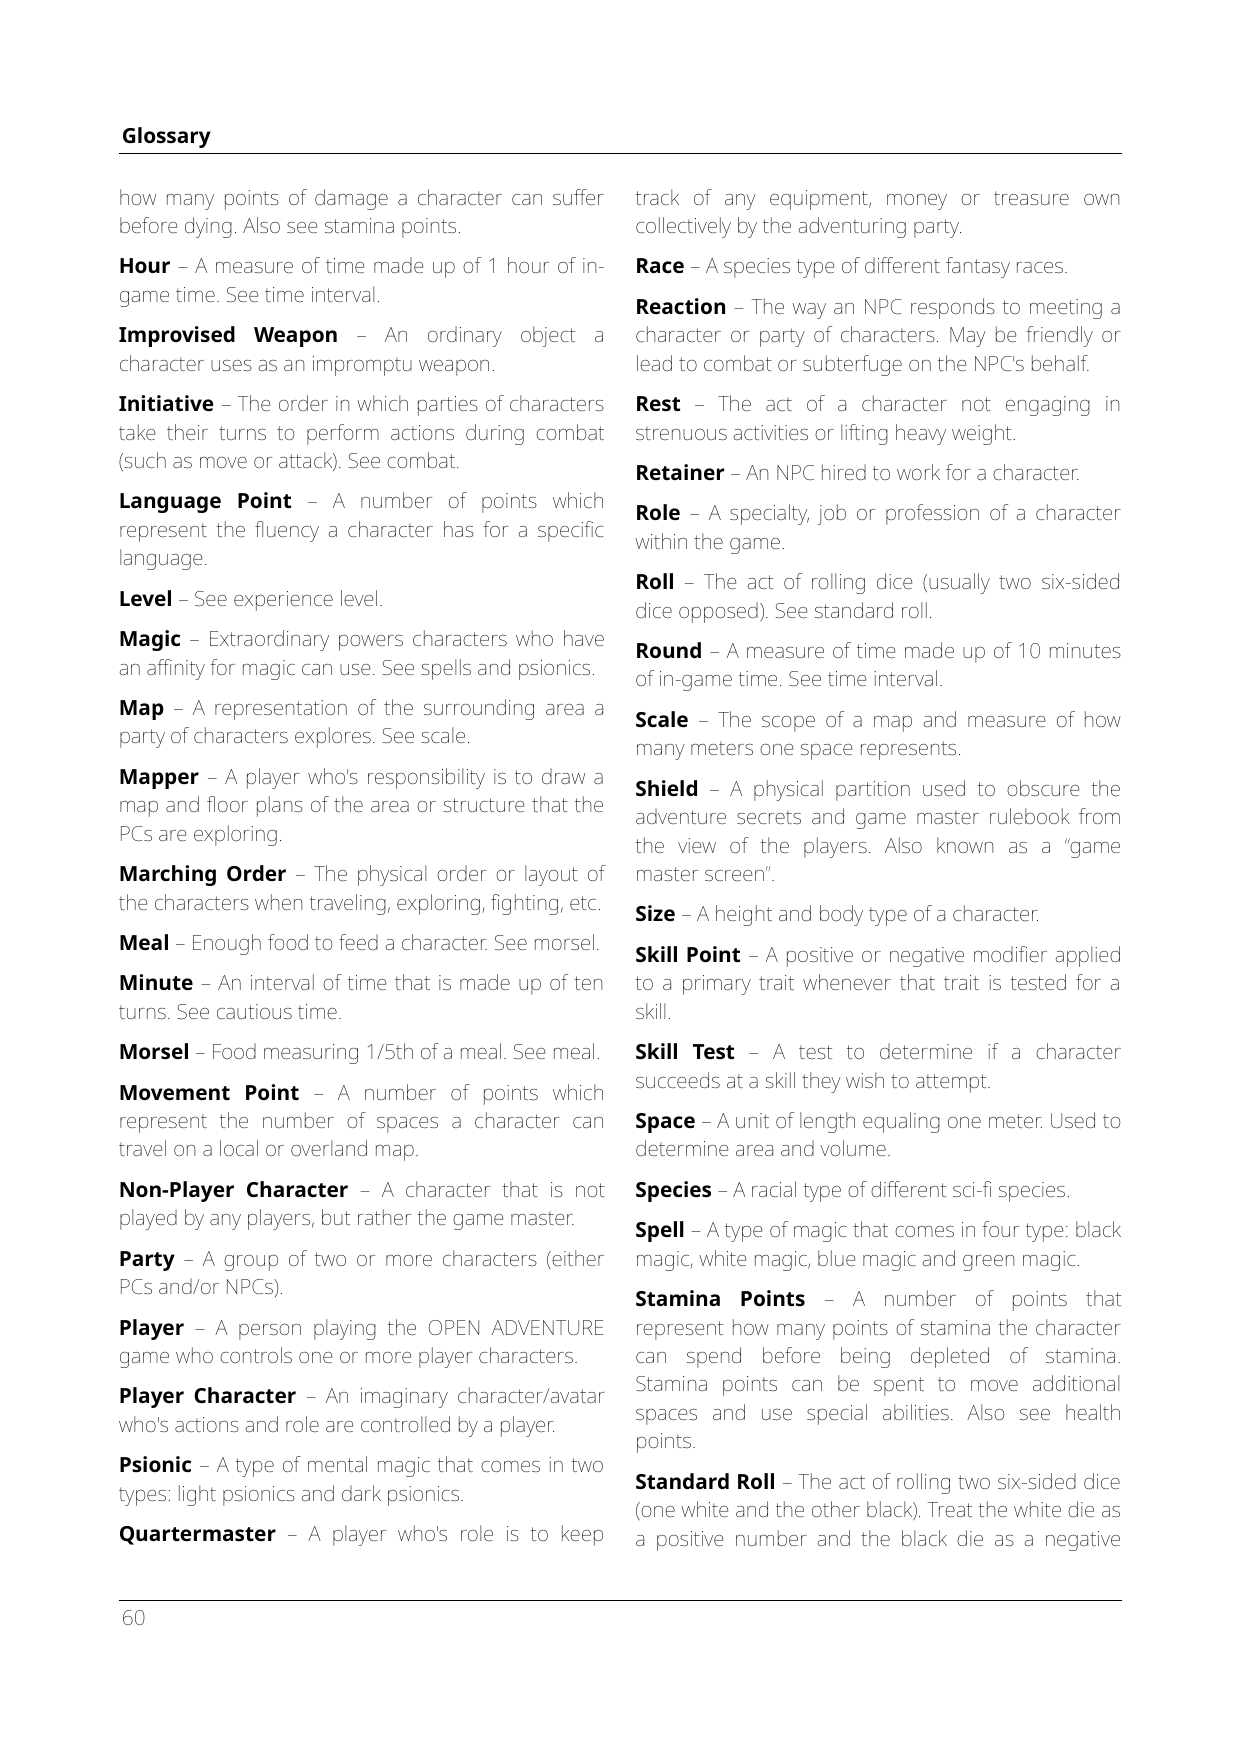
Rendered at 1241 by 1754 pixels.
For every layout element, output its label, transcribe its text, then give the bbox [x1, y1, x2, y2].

text Non-Player Character – A character that is not played by any players, but rather the game master. [118, 1175, 605, 1232]
text Player Character – An imaginary character/avatar who's actions and role are controlled by a player. [118, 1382, 605, 1438]
text Reaction – The way an NPC responds to meeting a character or party of characters. May be friendly or lead to combat or subterfuge on the NPC's behalf. [635, 292, 1122, 377]
text Standard Roll – The act of rolling two six-sided dice (one white and the other black). Treat the white die as a positive number and the black die as a negative [635, 1467, 1122, 1552]
text Shield – A physical partition used to obscure the adventure secrets and game master rulebook from the view of the players. Also known as a “game master screen”. [635, 774, 1122, 888]
text Minute – An interval of time that is made up of ten turns. See cautious time. [118, 968, 605, 1025]
text track of any equipment, money or treasure own collectively by the adventuring party. [635, 183, 1122, 239]
text Movement Point – A number of points which represent the number of spaces a character can travel on a local or overland map. [118, 1078, 605, 1163]
text Space – A unit of length equaling one meter. Used to determine area and volume. [635, 1106, 1122, 1163]
text Quartermaster – A player who's role is to keep [118, 1519, 605, 1548]
text Map – A representation of the surrounding area a party of characters explores. See scale. [118, 693, 605, 750]
text Rest – The act of a character not engaging in strenuous activities or lifting heavy weight. [635, 389, 1122, 446]
text Party – A group of two or more characters (either PCs and/or NPCs). [118, 1244, 605, 1301]
text Level – See experience level. [118, 584, 605, 612]
text Skill Test – A test to determine if a character succeeds at a skill they wish to attempt. [635, 1037, 1122, 1094]
text Meal – Enough food to feed a character. See morsel. [118, 928, 605, 956]
text Morsel – Food measuring 1/5th of a meal. See meal. [118, 1037, 605, 1066]
text Marching Order – The physical order or layout of the characters when traveling, exploring, fighting, etc. [118, 859, 605, 916]
text Initiative – The order in which parties of characters take their turns to perform actions during combat (such as move or attack). See combat. [118, 389, 605, 474]
text Size – A height and body type of a character. [635, 899, 1122, 928]
text Spell – A type of magic that comes in four type: black magic, white magic, blue magic and green magic. [635, 1215, 1122, 1272]
text Roll – The act of rolling dice (usually two six-sided dice opposed). See standard roll. [635, 567, 1122, 624]
text Role – A specialty, job or profession of a character within the game. [635, 498, 1122, 555]
text Round – A measure of time made up of 10 minutes of in-game time. See time interval. [635, 636, 1122, 693]
text Race – A species type of different fantasy races. [635, 251, 1122, 280]
text Skill Point – A positive or negative modifier applied to a primary trait whenever that trait is tested for a skill. [635, 940, 1122, 1025]
text Improvised Weapon – An ordinary object a character uses as an impromptu weapon. [118, 320, 605, 377]
text Psionic – A type of mental magic that comes in two types: light psionics and dark psionics. [118, 1450, 605, 1507]
text Language Point – A number of points which represent the fluency a character has for a specific language. [118, 486, 605, 572]
text Mapper – A player who's responsibility is to draw a map and floor plans of the area or structure that the PCs are exploring. [118, 762, 605, 847]
text Hour – A measure of time made up of 1 hour of in-game time. See time interval. [118, 251, 605, 308]
text Magic – Extraordinary powers characters who have an affinity for magic can use. See spells and psionics. [118, 624, 605, 681]
text Retainer – An NPC hired to work for a character. [635, 458, 1122, 486]
text Scale – The scope of a map and measure of how many meters one space represents. [635, 705, 1122, 762]
text how many points of damage a character can suffer before dying. Also see stamina points. [118, 183, 605, 239]
text Player – A person playing the OPEN ADVENTURE game who controls one or more player characters. [118, 1313, 605, 1369]
text Species – A racial type of different sci-fi species. [635, 1175, 1122, 1203]
text Stamina Points – A number of points that represent how many points of stamina the character can spend before being depleted of stamina. Stamina points can be spent to move additional spaces and use special abilities. Also see health points. [635, 1284, 1122, 1455]
